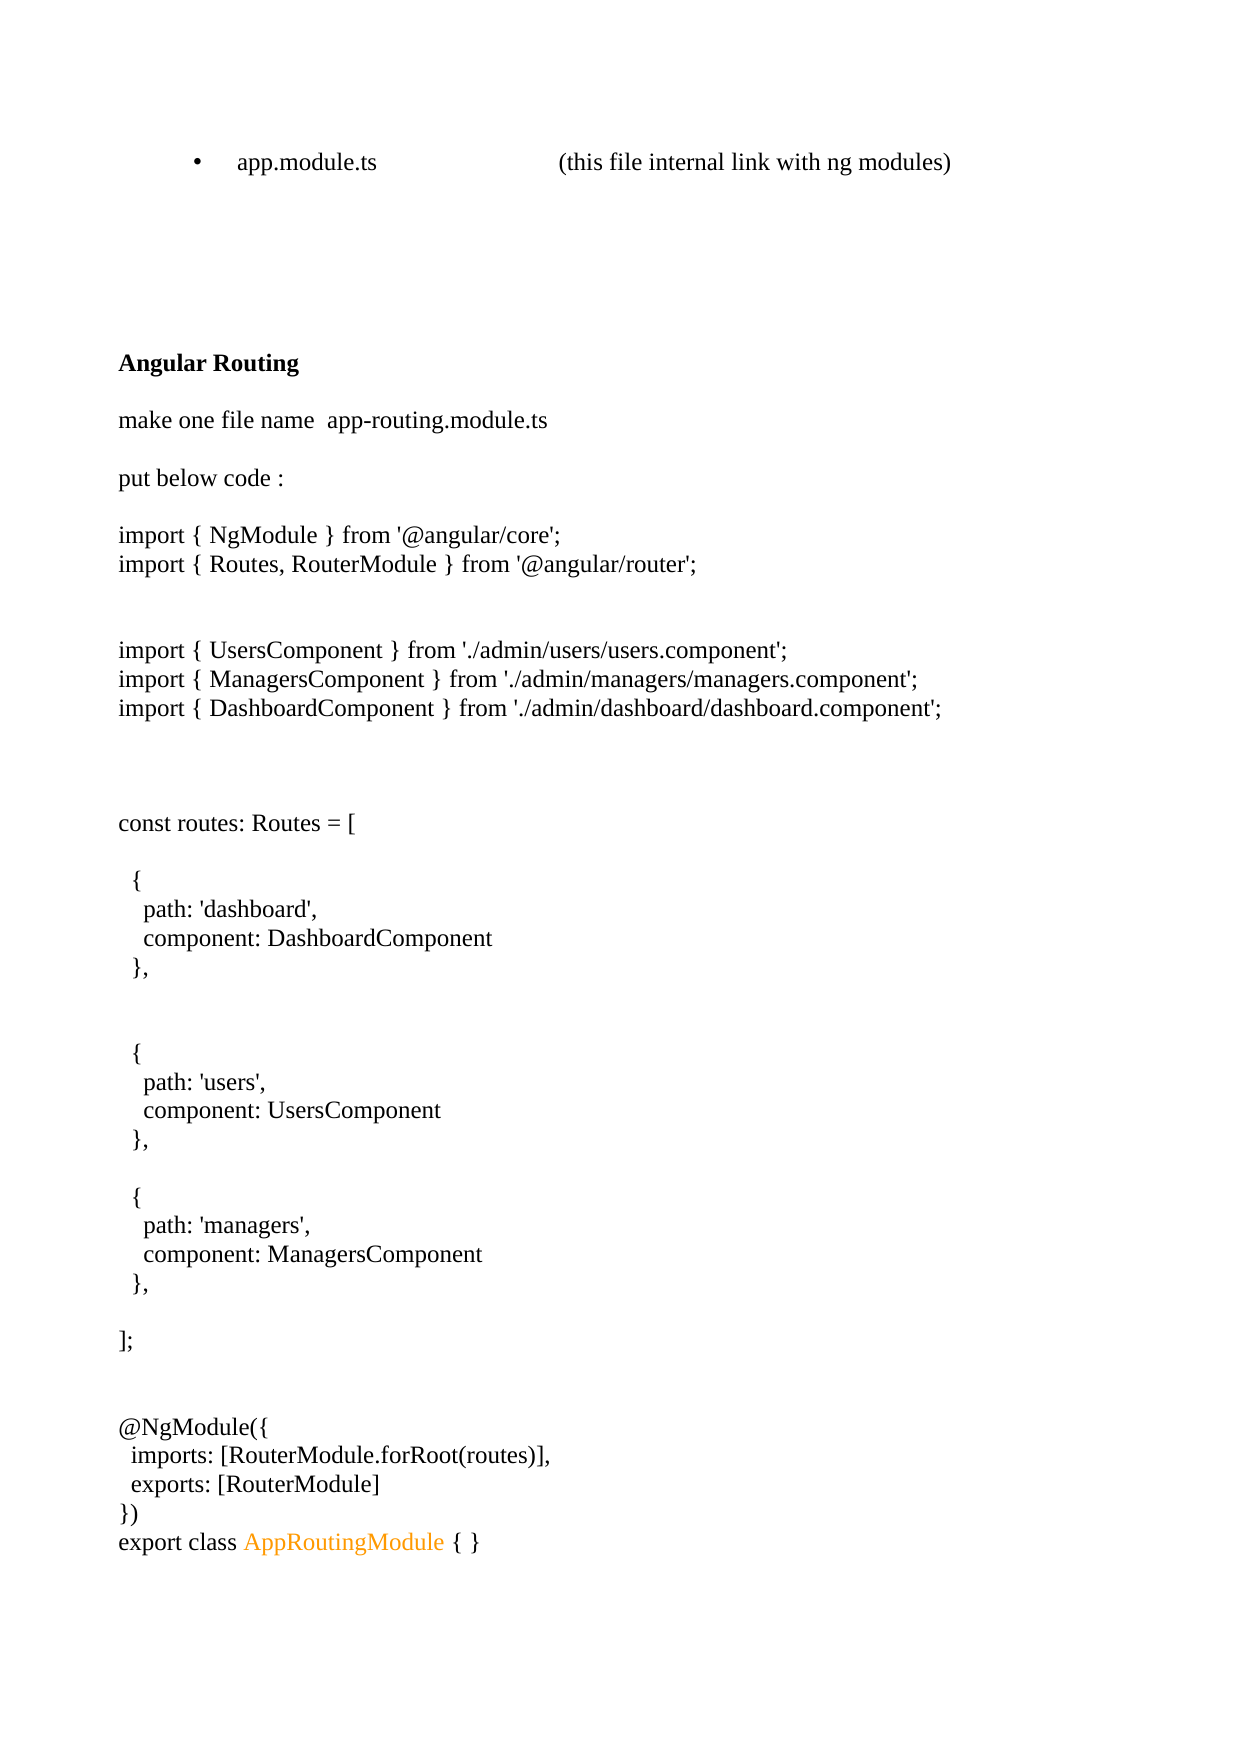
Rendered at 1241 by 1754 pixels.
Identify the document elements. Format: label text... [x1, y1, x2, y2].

text @NgModule({ [118, 1412, 1122, 1441]
text exports: [RouterModule] [118, 1469, 1122, 1498]
text import { ManagersComponent } from './admin/managers/managers.component'; [118, 664, 1122, 693]
text put below code : [118, 463, 1122, 492]
text make one file name app-routing.module.ts [118, 406, 1122, 434]
text Angular Routing [118, 348, 1122, 377]
text { [118, 1038, 1122, 1067]
text const routes: Routes = [ [118, 808, 1122, 837]
text ]; [118, 1326, 1122, 1354]
list app.module.ts (this file internal link with ng modules) [193, 147, 1122, 176]
text path: 'dashboard', [118, 894, 1122, 923]
text }, [118, 952, 1122, 981]
text imports: [RouterModule.forRoot(routes)], [118, 1441, 1122, 1469]
text }, [118, 1268, 1122, 1297]
text path: 'managers', [118, 1211, 1122, 1239]
text { [118, 1182, 1122, 1211]
text import { Routes, RouterModule } from '@angular/router'; [118, 549, 1122, 578]
text component: DashboardComponent [118, 923, 1122, 952]
text export class AppRoutingModule { } [118, 1527, 1122, 1556]
text import { DashboardComponent } from './admin/dashboard/dashboard.component'; [118, 693, 1122, 722]
text import { NgModule } from '@angular/core'; [118, 521, 1122, 549]
text component: ManagersComponent [118, 1239, 1122, 1268]
text { [118, 866, 1122, 894]
text }) [118, 1498, 1122, 1527]
text }, [118, 1124, 1122, 1153]
text import { UsersComponent } from './admin/users/users.component'; [118, 636, 1122, 664]
text component: UsersComponent [118, 1096, 1122, 1124]
text path: 'users', [118, 1067, 1122, 1096]
